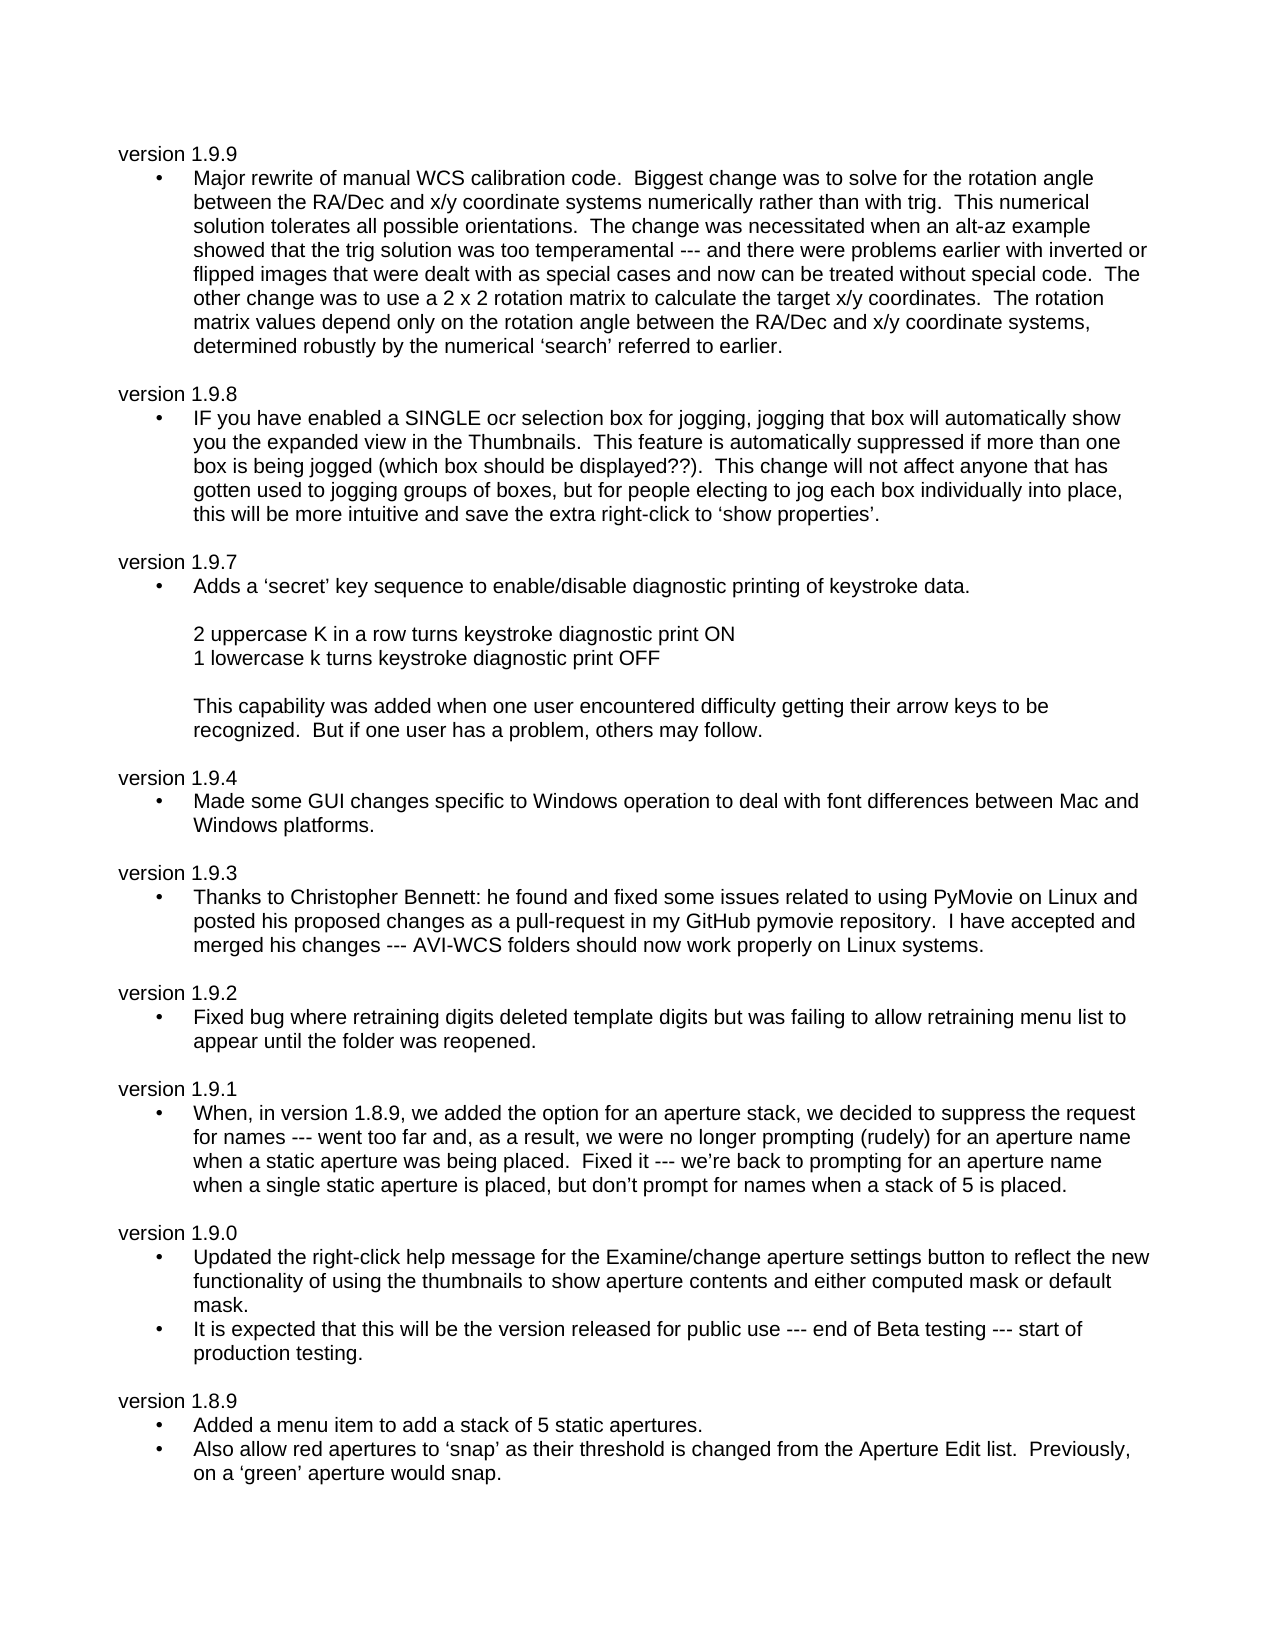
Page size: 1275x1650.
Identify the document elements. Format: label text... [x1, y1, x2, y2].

text version 1.9.0 [118, 1221, 1157, 1244]
list Adds a ‘secret’ key sequence to enable/disable diagnostic printing of keystroke data. 2 uppercase K in a row turns keystroke diagnostic print ON 1 lowercase k turns keystroke diagnostic print OFF This capability was added when one user encountered difficulty getting their arrow keys to be recognized. But if one user has a problem, others may follow. [156, 573, 1157, 765]
list It is expected that this will be the version released for public use --- end of Beta testing --- start of production testing. [156, 1317, 1157, 1364]
list When, in version 1.8.9, we added the option for an aperture stack, we decided to suppress the request for names --- went too far and, as a result, we were no longer prompting (rudely) for an aperture name when a static aperture was being placed. Fixed it --- we’re back to prompting for an aperture name when a single static aperture is placed, but don’t prompt for names when a stack of 5 is placed. [156, 1101, 1157, 1221]
text version 1.9.7 [118, 549, 1157, 573]
text version 1.9.3 [118, 861, 1157, 885]
text version 1.9.2 [118, 981, 1157, 1005]
text version 1.9.4 [118, 765, 1157, 789]
text version 1.9.8 [118, 382, 1157, 406]
list Also allow red apertures to ‘snap’ as their threshold is changed from the Aperture Edit list. Previously, on a ‘green’ aperture would snap. [156, 1437, 1157, 1508]
list Thanks to Christopher Bennett: he found and fixed some issues related to using PyMovie on Linux and posted his proposed changes as a pull-request in my GitHub pymovie repository. I have accepted and merged his changes --- AVI-WCS folders should now work properly on Linux systems. [156, 885, 1157, 981]
list Added a menu item to add a stack of 5 static apertures. [156, 1412, 1157, 1437]
text version 1.8.9 [118, 1388, 1157, 1412]
text version 1.9.1 [118, 1077, 1157, 1101]
list Major rewrite of manual WCS calibration code. Biggest change was to solve for the rotation angle between the RA/Dec and x/y coordinate systems numerically rather than with trig. This numerical solution tolerates all possible orientations. The change was necessitated when an alt-az example showed that the trig solution was too temperamental --- and there were problems earlier with inverted or flipped images that were dealt with as special cases and now can be treated without special code. The other change was to use a 2 x 2 rotation matrix to calculate the target x/y coordinates. The rotation matrix values depend only on the rotation angle between the RA/Dec and x/y coordinate systems, determined robustly by the numerical ‘search’ referred to earlier. [156, 166, 1157, 382]
list Fixed bug where retraining digits deleted template digits but was failing to allow retraining menu list to appear until the folder was reopened. [156, 1005, 1157, 1077]
text version 1.9.9 [118, 142, 1157, 166]
list Updated the right-click help message for the Examine/change aperture settings button to reflect the new functionality of using the thumbnails to show aperture contents and either computed mask or default mask. [156, 1244, 1157, 1317]
list Made some GUI changes specific to Windows operation to deal with font differences between Mac and Windows platforms. [156, 789, 1157, 861]
list IF you have enabled a SINGLE ocr selection box for jogging, jogging that box will automatically show you the expanded view in the Thumbnails. This feature is automatically suppressed if more than one box is being jogged (which box should be displayed??). This change will not affect anyone that has gotten used to jogging groups of boxes, but for people electing to jog each box individually into place, this will be more intuitive and save the extra right-click to ‘show properties’. [156, 406, 1157, 549]
